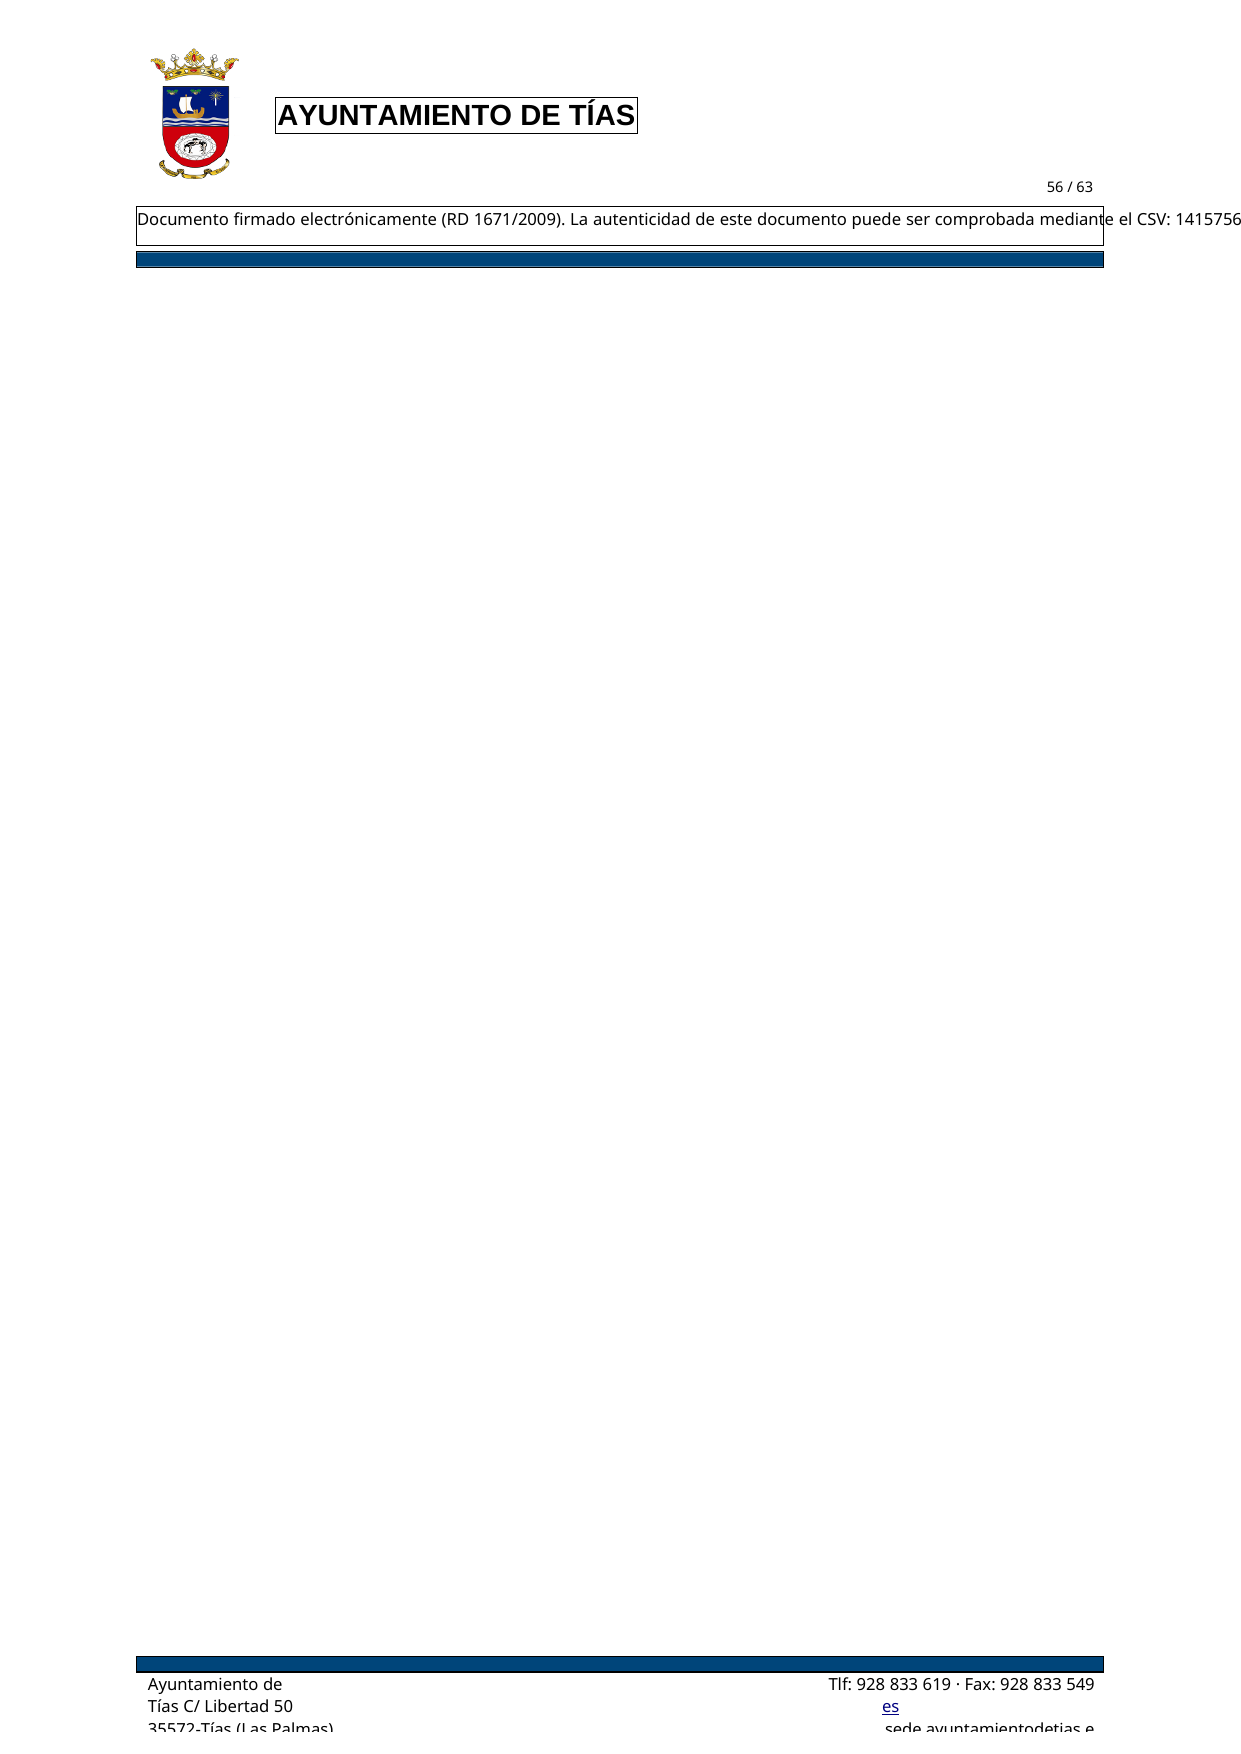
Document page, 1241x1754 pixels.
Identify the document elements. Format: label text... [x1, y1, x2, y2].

text 56 / 63 [135, 177, 1093, 197]
picture [150, 48, 241, 177]
